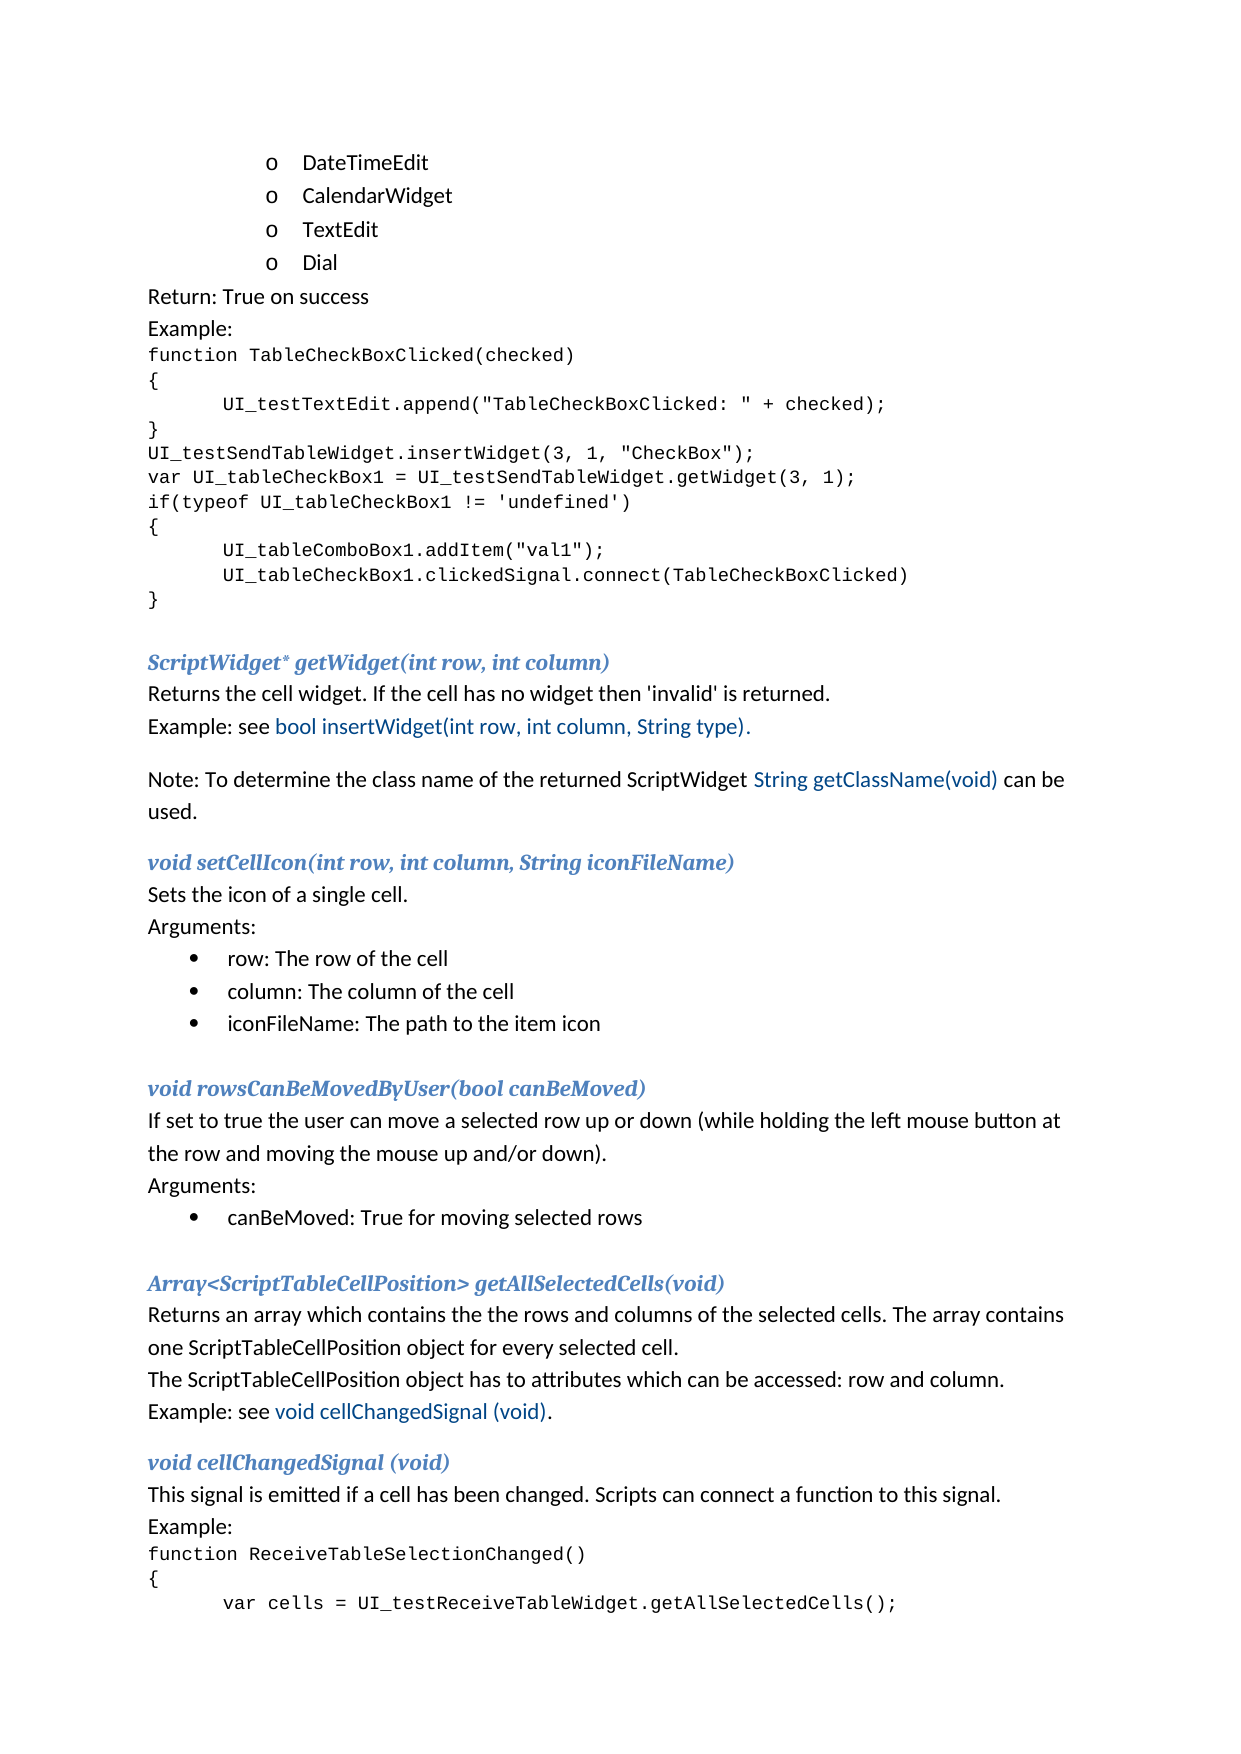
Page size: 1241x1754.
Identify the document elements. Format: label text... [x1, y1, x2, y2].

text } [148, 419, 1093, 441]
text function TableCheckBoxClicked(checked) [148, 346, 1093, 367]
text Arguments: [148, 1171, 1093, 1199]
text Example: [148, 314, 1093, 342]
text Note: To determine the class name of the returned ScriptWidget String getClassName(void) can be used. [148, 765, 1093, 825]
subtitle ScriptWidget* getWidget(int row, int column) [148, 649, 1093, 676]
text if(typeof UI_tableCheckBox1 != 'undefined') [148, 492, 1093, 514]
text UI_testSendTableWidget.insertWidget(3, 1, "CheckBox"); [148, 444, 1093, 465]
list CalendarWidget [265, 181, 1093, 210]
subtitle void setCellIcon(int row, int column, String iconFileName) [148, 850, 1093, 876]
text Example: [148, 1512, 1093, 1541]
text } [148, 590, 1093, 611]
text Sets the icon of a single cell. [148, 880, 1093, 908]
text Arguments: [148, 912, 1093, 940]
text function ReceiveTableSelectionChanged() [148, 1545, 1093, 1566]
list canBeMoved: True for moving selected rows [190, 1203, 1093, 1231]
list DateTimeEdit [265, 148, 1093, 177]
text The ScriptTableCellPosition object has to attributes which can be accessed: row and column. [148, 1365, 1093, 1393]
subtitle void cellChangedSignal (void) [148, 1450, 1093, 1476]
text Example: see bool insertWidget(int row, int column, String type). [148, 712, 1093, 740]
text Example: see void cellChangedSignal (void). [148, 1397, 1093, 1425]
subtitle void rowsCanBeMovedByUser(bool canBeMoved) [148, 1076, 1093, 1103]
text { [148, 1569, 1093, 1590]
text Return: True on success [148, 282, 1093, 310]
list TextEdit [265, 215, 1093, 244]
text Returns an array which contains the the rows and columns of the selected cells. The array contains one ScriptTableCellPosition object for every selected cell. [148, 1301, 1093, 1361]
list column: The column of the cell [190, 977, 1093, 1005]
list row: The row of the cell [190, 944, 1093, 973]
text If set to true the user can move a selected row up or down (while holding the left mouse button at the row and moving the mouse up and/or down). [148, 1106, 1093, 1167]
text var UI_tableCheckBox1 = UI_testSendTableWidget.getWidget(3, 1); [148, 468, 1093, 489]
list iconFileName: The path to the item icon [190, 1009, 1093, 1037]
text This signal is emitted if a cell has been changed. Scripts can connect a function to this signal. [148, 1480, 1093, 1508]
text { [148, 517, 1093, 538]
text { [148, 371, 1093, 392]
text UI_tableCheckBox1.clickedSignal.connect(TableCheckBoxClicked) [148, 566, 1093, 587]
text var cells = UI_testReceiveTableWidget.getAllSelectedCells(); [148, 1593, 1093, 1615]
text UI_tableComboBox1.addItem("val1"); [148, 541, 1093, 562]
list Dial [265, 248, 1093, 277]
text UI_testTextEdit.append("TableCheckBoxClicked: " + checked); [148, 395, 1093, 416]
subtitle Array<ScriptTableCellPosition> getAllSelectedCells(void) [148, 1270, 1093, 1297]
text Returns the cell widget. If the cell has no widget then 'invalid' is returned. [148, 679, 1093, 708]
